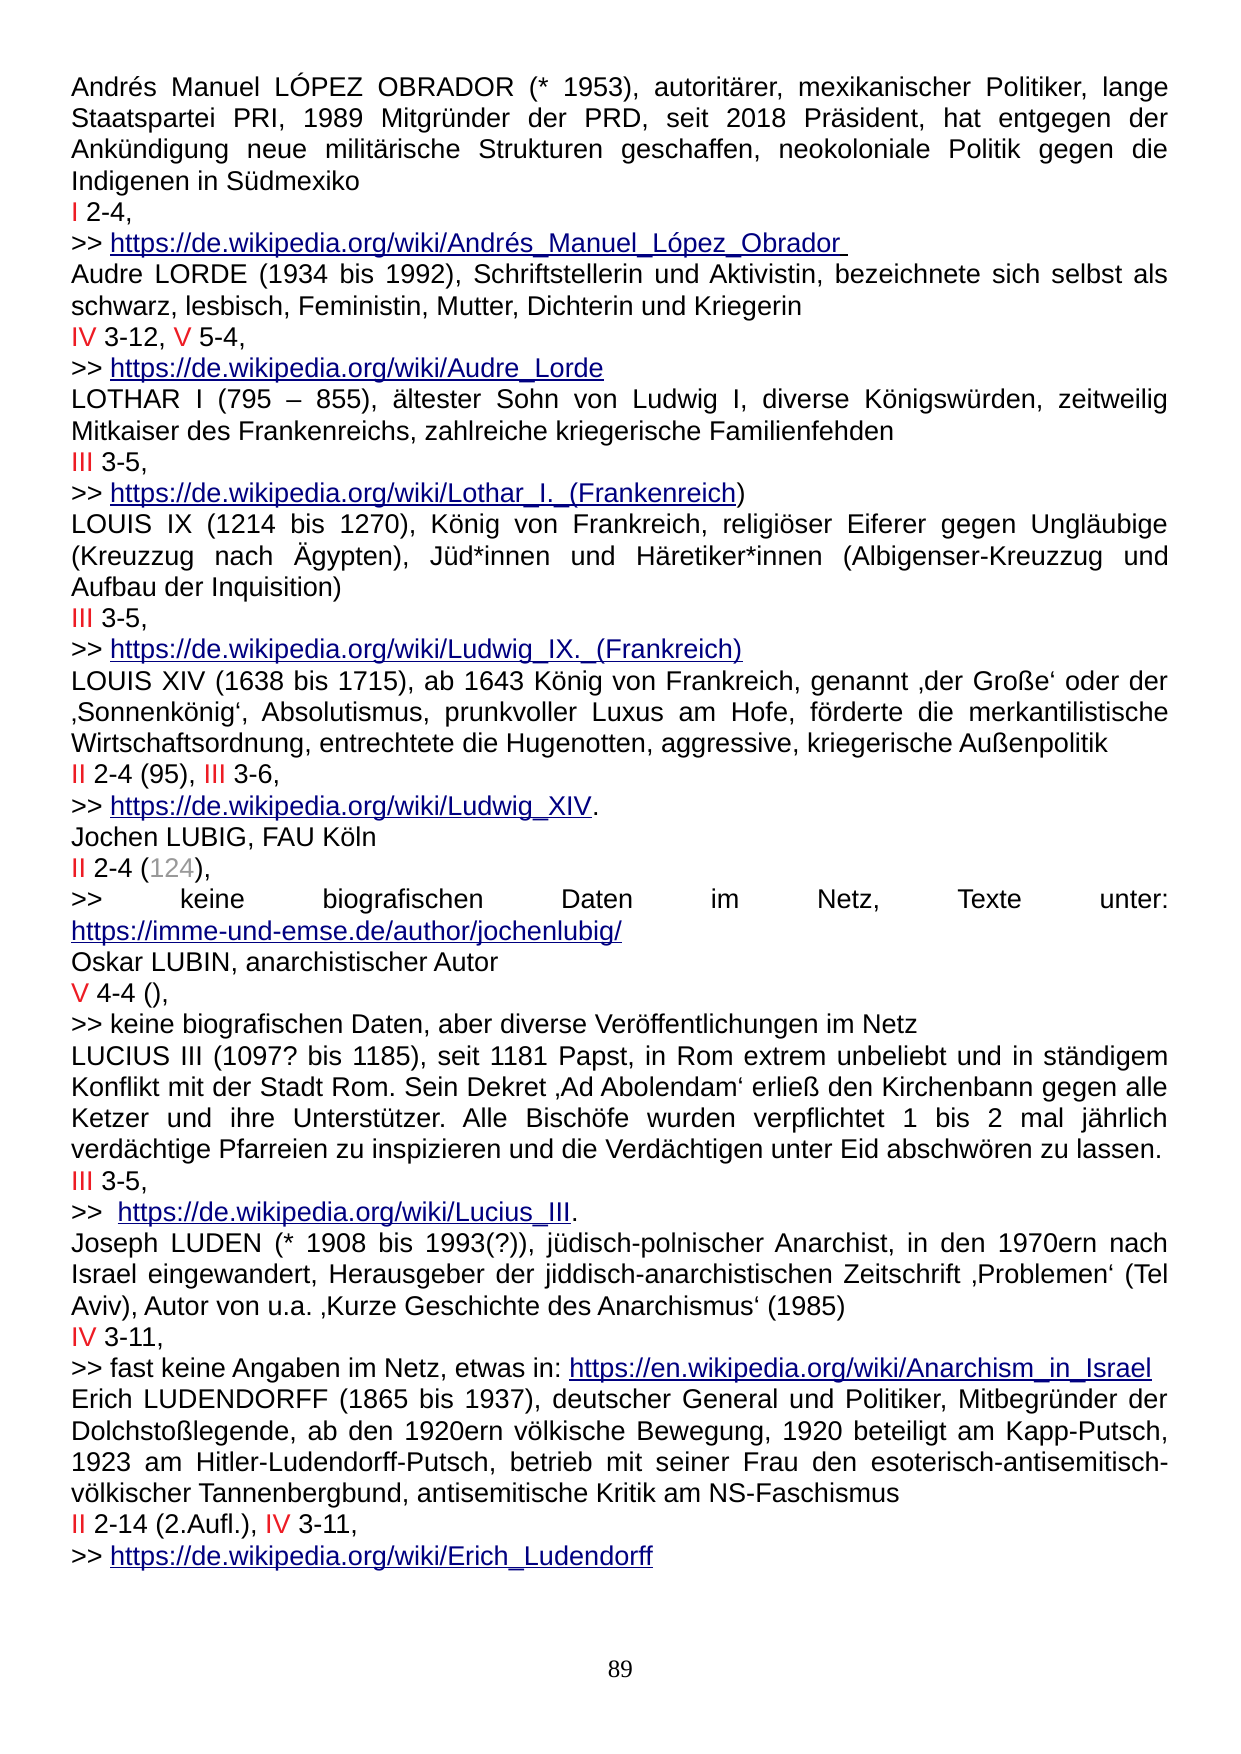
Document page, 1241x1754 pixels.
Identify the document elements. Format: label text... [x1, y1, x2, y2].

subtitle >> https://de.wikipedia.org/wiki/Audre_Lorde [71, 352, 1169, 383]
subtitle >> https://de.wikipedia.org/wiki/Ludwig_IX._(Frankreich) [71, 633, 1169, 664]
subtitle >> fast keine Angaben im Netz, etwas in: https://en.wikipedia.org/wiki/Anarchism_in_Israel [71, 1352, 1169, 1383]
subtitle Oskar LUBIN, anarchistischer Autor [71, 946, 1169, 977]
subtitle Andrés Manuel LÓPEZ OBRADOR (* 1953), autoritärer, mexikanischer Politiker, lange Staatspartei PRI, 1989 Mitgründer der PRD, seit 2018 Präsident, hat entgegen der Ankündigung neue militärische Strukturen geschaffen, neokoloniale Politik gegen die Indigenen in Südmexiko [71, 71, 1169, 196]
subtitle II 2-4 (95), III 3-6, [71, 758, 1169, 789]
subtitle >> https://de.wikipedia.org/wiki/Lucius_III. [71, 1196, 1169, 1227]
subtitle V 4-4 (), [71, 977, 1169, 1008]
subtitle LOUIS IX (1214 bis 1270), König von Frankreich, religiöser Eiferer gegen Ungläubige (Kreuzzug nach Ägypten), Jüd*innen und Häretiker*innen (Albigenser-Kreuzzug und Aufbau der Inquisition) [71, 508, 1169, 602]
subtitle >> https://de.wikipedia.org/wiki/Andrés_Manuel_López_Obrador [71, 227, 1169, 258]
subtitle >> https://de.wikipedia.org/wiki/Erich_Ludendorff [71, 1539, 1169, 1571]
subtitle II 2-14 (2.Aufl.), IV 3-11, [71, 1508, 1169, 1539]
subtitle III 3-5, [71, 602, 1169, 633]
subtitle Erich LUDENDORFF (1865 bis 1937), deutscher General und Politiker, Mitbegründer der Dolchstoßlegende, ab den 1920ern völkische Bewegung, 1920 beteiligt am Kapp-Putsch, 1923 am Hitler-Ludendorff-Putsch, betrieb mit seiner Frau den esoterisch-antisemitisch-völkischer Tannenbergbund, antisemitische Kritik am NS-Faschismus [71, 1383, 1169, 1508]
subtitle Jochen LUBIG, FAU Köln [71, 821, 1169, 852]
subtitle I 2-4, [71, 196, 1169, 227]
subtitle LOUIS XIV (1638 bis 1715), ab 1643 König von Frankreich, genannt ‚der Große‘ oder der ‚Sonnenkönig‘, Absolutismus, prunkvoller Luxus am Hofe, förderte die merkantilistische Wirtschaftsordnung, entrechtete die Hugenotten, aggressive, kriegerische Außenpolitik [71, 664, 1169, 758]
subtitle >> keine biografischen Daten, aber diverse Veröffentlichungen im Netz [71, 1008, 1169, 1039]
subtitle >> keine biografischen Daten im Netz, Texte unter: https://imme-und-emse.de/author/jochenlubig/ [71, 883, 1169, 946]
subtitle Joseph LUDEN (* 1908 bis 1993(?)), jüdisch-polnischer Anarchist, in den 1970ern nach Israel eingewandert, Herausgeber der jiddisch-anarchistischen Zeitschrift ‚Problemen‘ (Tel Aviv), Autor von u.a. ‚Kurze Geschichte des Anarchismus‘ (1985) [71, 1227, 1169, 1321]
subtitle >> https://de.wikipedia.org/wiki/Lothar_I._(Frankenreich) [71, 477, 1169, 508]
subtitle Audre LORDE (1934 bis 1992), Schriftstellerin und Aktivistin, bezeichnete sich selbst als schwarz, lesbisch, Feministin, Mutter, Dichterin und Kriegerin [71, 258, 1169, 321]
subtitle LOTHAR I (795 – 855), ältester Sohn von Ludwig I, diverse Königswürden, zeitweilig Mitkaiser des Frankenreichs, zahlreiche kriegerische Familienfehden [71, 383, 1169, 446]
subtitle LUCIUS III (1097? bis 1185), seit 1181 Papst, in Rom extrem unbeliebt und in ständigem Konflikt mit der Stadt Rom. Sein Dekret ‚Ad Abolendam‘ erließ den Kirchenbann gegen alle Ketzer und ihre Unterstützer. Alle Bischöfe wurden verpflichtet 1 bis 2 mal jährlich verdächtige Pfarreien zu inspizieren und die Verdächtigen unter Eid abschwören zu lassen. [71, 1039, 1169, 1164]
subtitle III 3-5, [71, 1164, 1169, 1196]
subtitle IV 3-12, V 5-4, [71, 321, 1169, 352]
subtitle >> https://de.wikipedia.org/wiki/Ludwig_XIV. [71, 789, 1169, 821]
subtitle II 2-4 (124), [71, 852, 1169, 883]
subtitle III 3-5, [71, 446, 1169, 477]
subtitle IV 3-11, [71, 1321, 1169, 1352]
